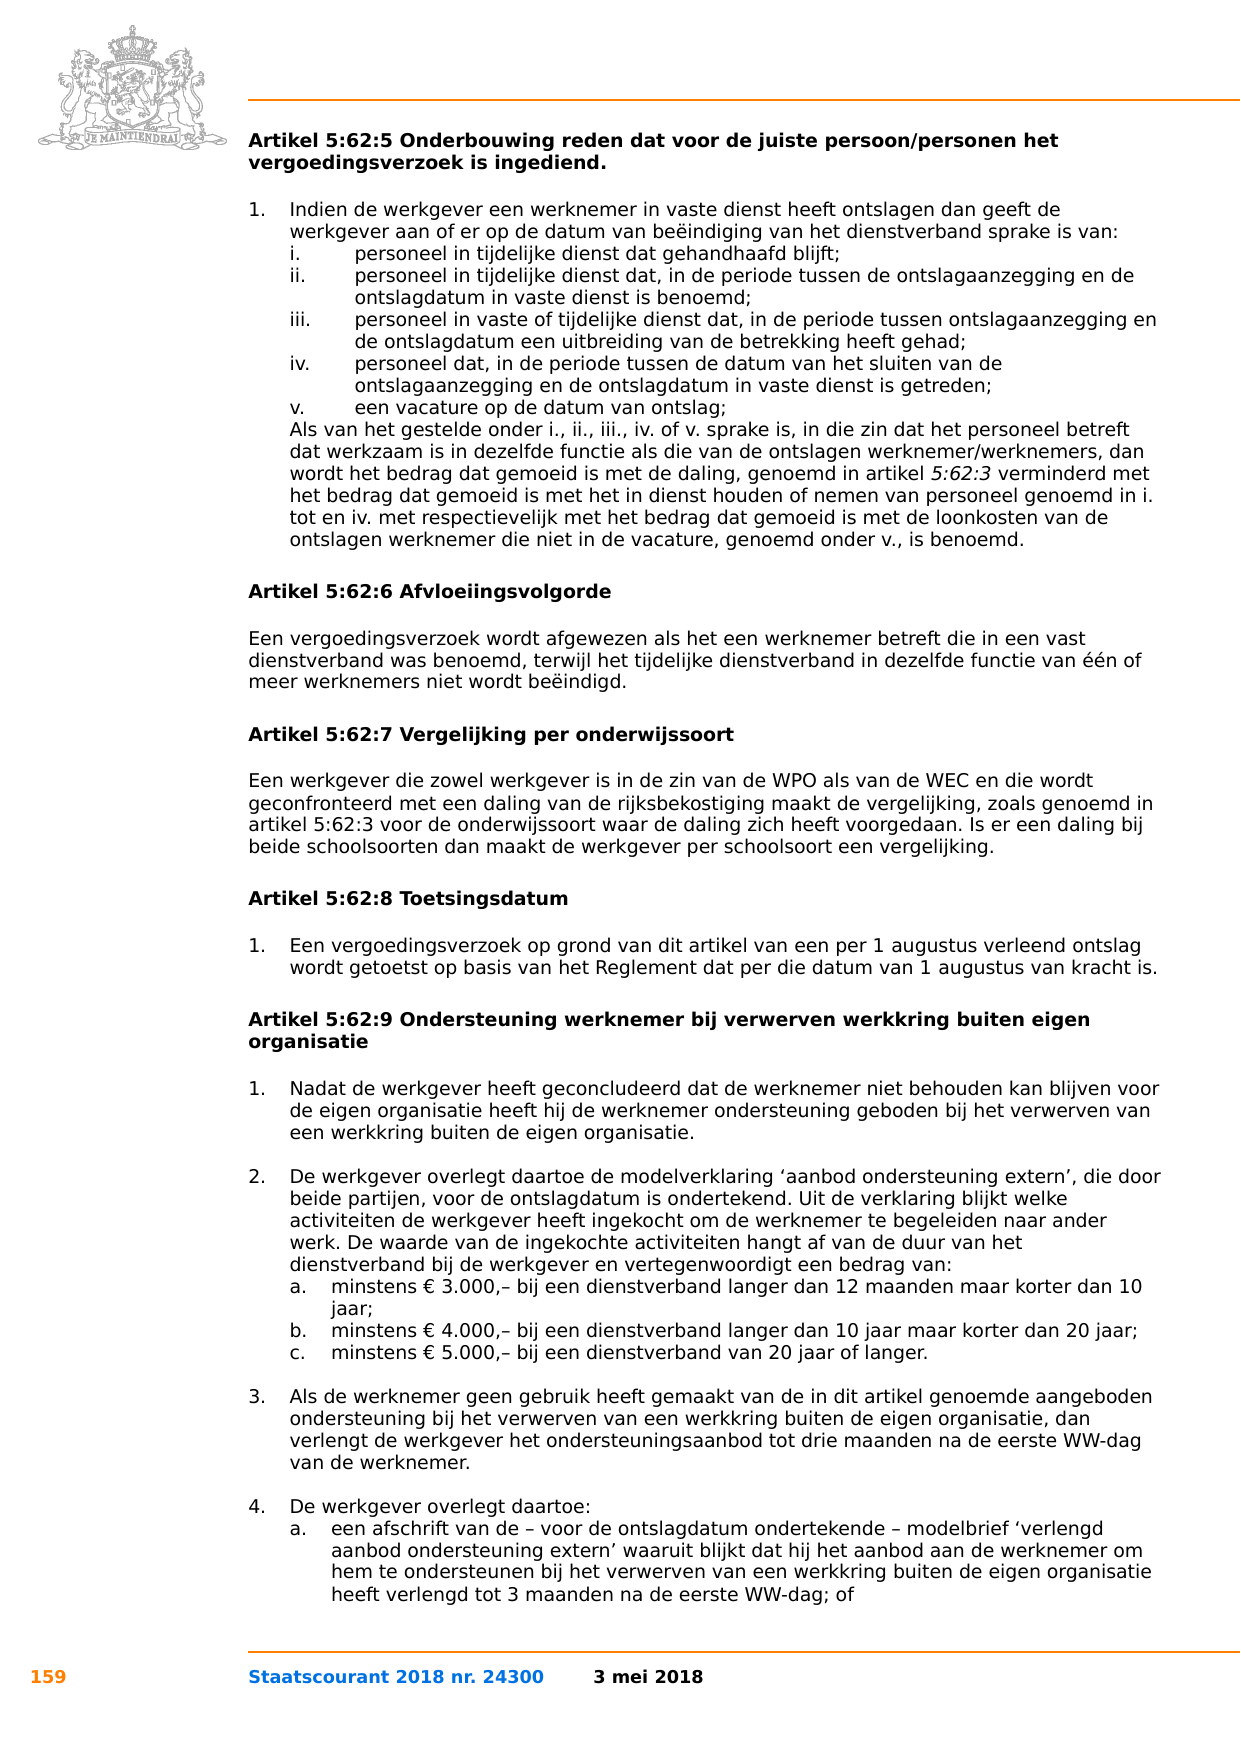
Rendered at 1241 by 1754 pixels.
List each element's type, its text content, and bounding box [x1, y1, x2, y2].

text 4. De werkgever overlegt daartoe: [248, 1496, 1163, 1517]
text a. minstens € 3.000,– bij een dienstverband langer dan 12 maanden maar korter dan 10 jaar; [289, 1276, 1163, 1320]
text 1. Indien de werkgever een werknemer in vaste dienst heeft ontslagen dan geeft de werkgever aan of er op de datum van beëindiging van het dienstverband sprake is van: [248, 199, 1163, 243]
text Als van het gestelde onder i., ii., iii., iv. of v. sprake is, in die zin dat het personeel betreft dat werkzaam is in dezelfde functie als die van de ontslagen werknemer/werknemers, dan wordt het bedrag dat gemoeid is met de daling, genoemd in artikel 5:62:3 verminderd met het bedrag dat gemoeid is met het in dienst houden of nemen van personeel genoemd in i. tot en iv. met respectievelijk met het bedrag dat gemoeid is met de loonkosten van de ontslagen werknemer die niet in de vacature, genoemd onder v., is benoemd. [289, 419, 1163, 551]
text 3. Als de werknemer geen gebruik heeft gemaakt van de in dit artikel genoemde aangeboden ondersteuning bij het verwerven van een werkkring buiten de eigen organisatie, dan verlengt de werkgever het ondersteuningsaanbod tot drie maanden na de eerste WW-dag van de werknemer. [248, 1386, 1163, 1474]
text Een werkgever die zowel werkgever is in de zin van de WPO als van de WEC en die wordt geconfronteerd met een daling van de rijksbekostiging maakt de vergelijking, zoals genoemd in artikel 5:62:3 voor de onderwijssoort waar de daling zich heeft voorgedaan. Is er een daling bij beide schoolsoorten dan maakt de werkgever per schoolsoort een vergelijking. [248, 770, 1163, 858]
text c. minstens € 5.000,– bij een dienstverband van 20 jaar of langer. [289, 1342, 1163, 1364]
subtitle Artikel 5:62:9 Ondersteuning werknemer bij verwerven werkkring buiten eigen organisatie [248, 1009, 1163, 1053]
subtitle Artikel 5:62:7 Vergelijking per onderwijssoort [248, 723, 1163, 745]
picture [38, 25, 227, 150]
text a. een afschrift van de – voor de ontslagdatum ondertekende – modelbrief ‘verlengd aanbod ondersteuning extern’ waaruit blijkt dat hij het aanbod aan de werknemer om hem te ondersteunen bij het verwerven van een werkkring buiten de eigen organisatie heeft verlengd tot 3 maanden na de eerste WW-dag; of [289, 1517, 1163, 1605]
text iv. personeel dat, in de periode tussen de datum van het sluiten van de ontslagaanzegging en de ontslagdatum in vaste dienst is getreden; [289, 353, 1163, 397]
subtitle Artikel 5:62:8 Toetsingsdatum [248, 888, 1163, 910]
text 1. Nadat de werkgever heeft geconcludeerd dat de werknemer niet behouden kan blijven voor de eigen organisatie heeft hij de werknemer ondersteuning geboden bij het verwerven van een werkkring buiten de eigen organisatie. [248, 1078, 1163, 1144]
text Een vergoedingsverzoek wordt afgewezen als het een werknemer betreft die in een vast dienstverband was benoemd, terwijl het tijdelijke dienstverband in dezelfde functie van één of meer werknemers niet wordt beëindigd. [248, 627, 1163, 693]
subtitle Artikel 5:62:6 Afvloeiingsvolgorde [248, 581, 1163, 602]
text v. een vacature op de datum van ontslag; [289, 397, 1163, 419]
text b. minstens € 4.000,– bij een dienstverband langer dan 10 jaar maar korter dan 20 jaar; [289, 1320, 1163, 1342]
text ii. personeel in tijdelijke dienst dat, in de periode tussen de ontslagaanzegging en de ontslagdatum in vaste dienst is benoemd; [289, 265, 1163, 309]
subtitle Artikel 5:62:5 Onderbouwing reden dat voor de juiste persoon/personen het vergoedingsverzoek is ingediend. [248, 130, 1163, 174]
text 1. Een vergoedingsverzoek op grond van dit artikel van een per 1 augustus verleend ontslag wordt getoetst op basis van het Reglement dat per die datum van 1 augustus van kracht is. [248, 935, 1163, 979]
text i. personeel in tijdelijke dienst dat gehandhaafd blijft; [289, 243, 1163, 265]
text iii. personeel in vaste of tijdelijke dienst dat, in de periode tussen ontslagaanzegging en de ontslagdatum een uitbreiding van de betrekking heeft gehad; [289, 309, 1163, 353]
text 2. De werkgever overlegt daartoe de modelverklaring ‘aanbod ondersteuning extern’, die door beide partijen, voor de ontslagdatum is ondertekend. Uit de verklaring blijkt welke activiteiten de werkgever heeft ingekocht om de werknemer te begeleiden naar ander werk. De waarde van de ingekochte activiteiten hangt af van de duur van het dienstverband bij de werkgever en vertegenwoordigt een bedrag van: [248, 1166, 1163, 1276]
